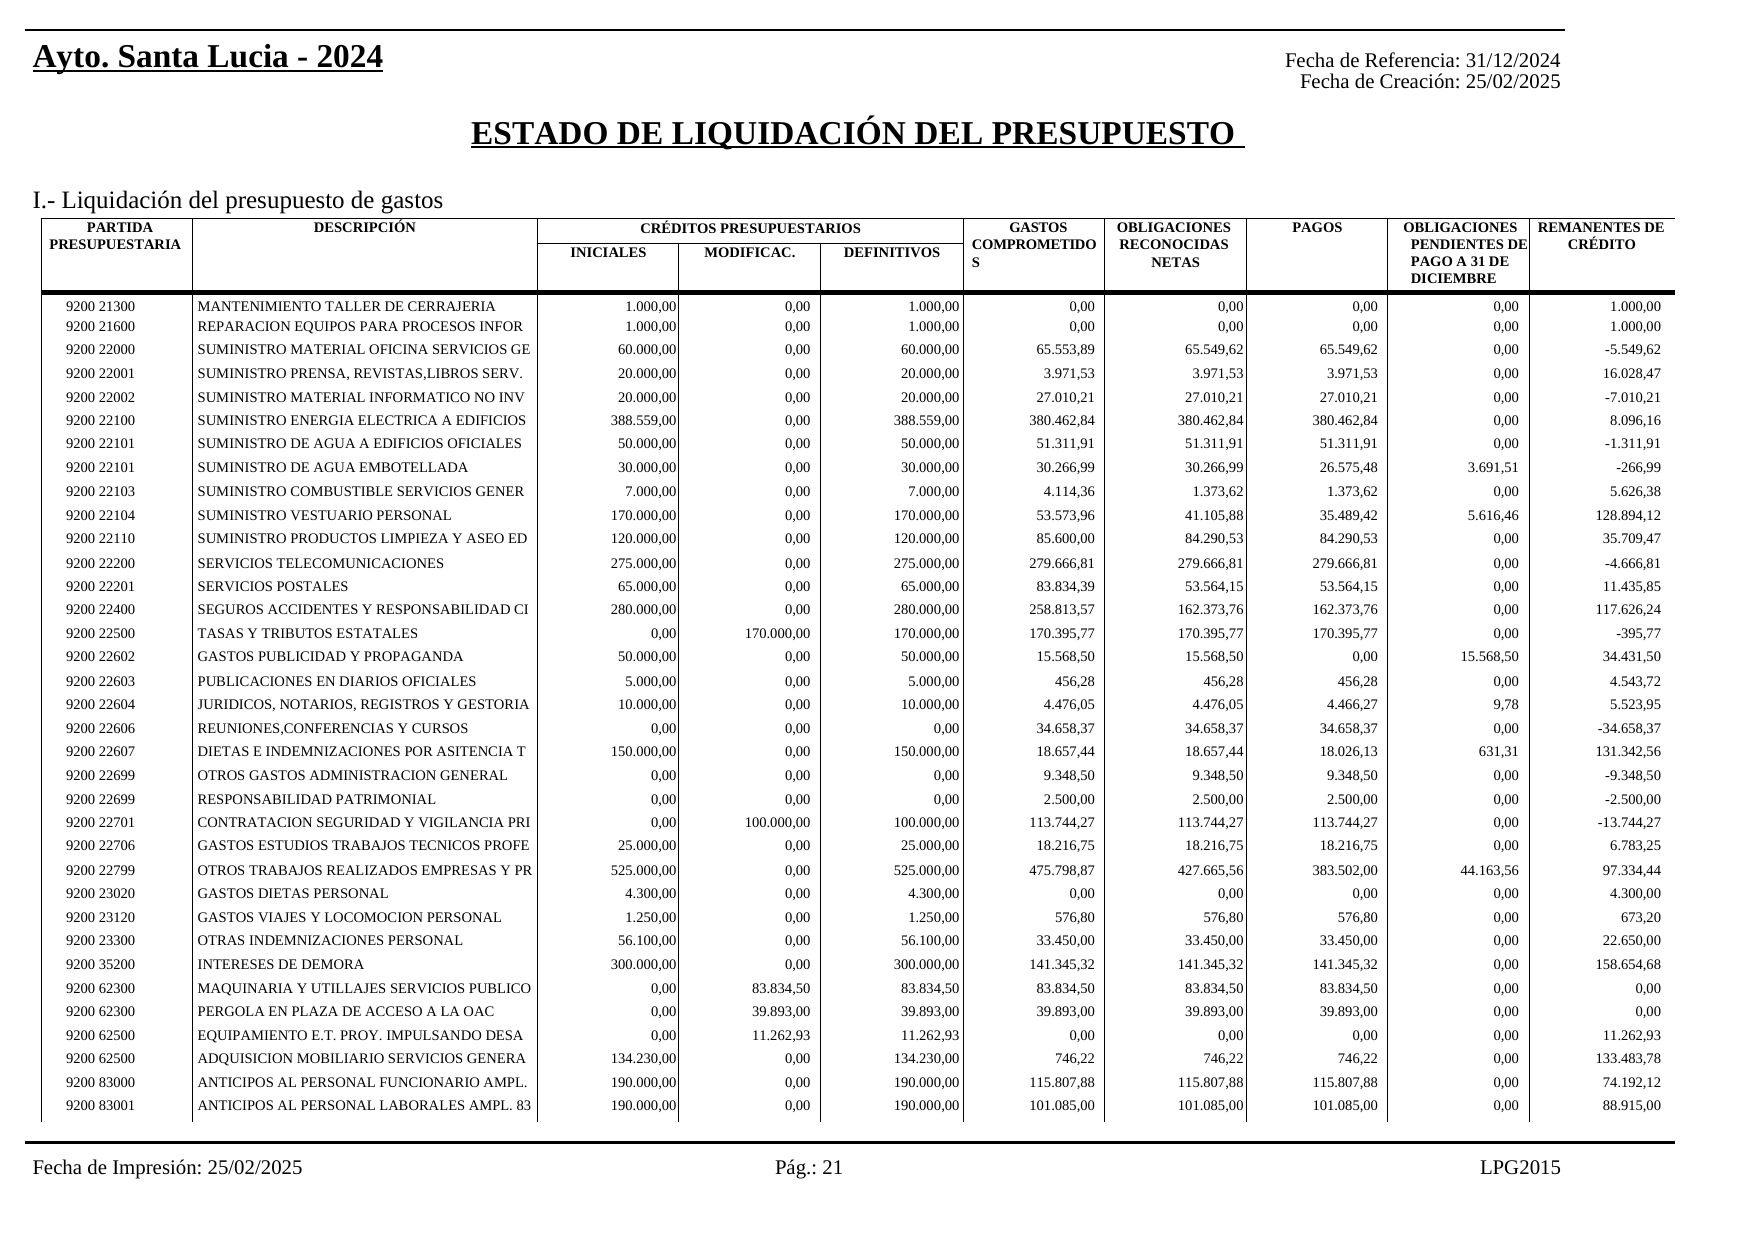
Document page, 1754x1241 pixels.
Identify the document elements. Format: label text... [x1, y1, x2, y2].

table_cell 0,00 [679, 787, 820, 811]
table_cell 101.085,00 [1105, 1094, 1246, 1122]
text ESTADO DE LIQUIDACIÓN DEL PRESUPUESTO [32, 113, 1674, 152]
table_header OBLIGACIONES RECONOCIDAS NETAS [1105, 219, 1246, 290]
table_cell 0,00 [679, 1071, 820, 1094]
table_cell 9200 22104 [42, 503, 192, 526]
table_cell 0,00 [1388, 1071, 1529, 1094]
table_cell 20.000,00 [821, 385, 963, 408]
table_cell -266,99 [1530, 456, 1675, 479]
table_cell 39.893,00 [821, 1000, 963, 1023]
table_cell 9200 22101 [42, 456, 192, 479]
table_cell 65.553,89 [964, 338, 1104, 361]
table_cell 0,00 [1388, 1023, 1529, 1047]
table_cell 83.834,50 [821, 976, 963, 999]
table_cell 141.345,32 [1247, 953, 1387, 976]
table_cell 60.000,00 [538, 338, 678, 361]
table_cell 0,00 [1388, 574, 1529, 597]
table_cell SUMINISTRO PRODUCTOS LIMPIEZA Y ASEO ED [193, 526, 537, 551]
table_cell 5.523,95 [1530, 692, 1675, 716]
table_cell 9.348,50 [1247, 763, 1387, 787]
table_cell 0,00 [679, 503, 820, 526]
table_header DESCRIPCIÓN [193, 219, 537, 290]
text Ayto. Santa Lucia - 2024 Fecha de Referencia: 31/12/2024 [32, 39, 1674, 75]
table_cell 9200 22200 [42, 551, 192, 574]
table_cell 0,00 [1388, 834, 1529, 857]
table_cell 56.100,00 [538, 929, 678, 952]
table_cell 4.300,00 [1530, 881, 1675, 905]
table_cell 10.000,00 [821, 692, 963, 716]
table_cell SUMINISTRO DE AGUA EMBOTELLADA [193, 456, 537, 479]
table_cell 74.192,12 [1530, 1071, 1675, 1094]
table_cell 576,80 [1105, 905, 1246, 928]
table_cell GASTOS VIAJES Y LOCOMOCION PERSONAL [193, 905, 537, 928]
table_cell 51.311,91 [1105, 432, 1246, 456]
table_cell 0,00 [679, 881, 820, 905]
table_cell 9200 21300 [42, 295, 192, 314]
table_cell 150.000,00 [538, 740, 678, 763]
table_cell ADQUISICION MOBILIARIO SERVICIOS GENERA [193, 1047, 537, 1071]
table_cell -9.348,50 [1530, 763, 1675, 787]
table_cell REUNIONES,CONFERENCIAS Y CURSOS [193, 716, 537, 739]
table_cell OTRAS INDEMNIZACIONES PERSONAL [193, 929, 537, 952]
table_cell 0,00 [1388, 1094, 1529, 1122]
table_cell MODIFICAC. [679, 244, 820, 290]
table_cell 170.395,77 [1105, 621, 1246, 645]
table_cell 9200 62500 [42, 1047, 192, 1071]
table_cell 51.311,91 [964, 432, 1104, 456]
table_cell 60.000,00 [821, 338, 963, 361]
table_cell 388.559,00 [821, 409, 963, 432]
table_cell 18.216,75 [1105, 834, 1246, 857]
table_cell 427.665,56 [1105, 858, 1246, 881]
table_cell 9200 22001 [42, 361, 192, 384]
table_cell 5.000,00 [821, 669, 963, 692]
table_cell 33.450,00 [1105, 929, 1246, 952]
table_cell 128.894,12 [1530, 503, 1675, 526]
table_cell 30.000,00 [538, 456, 678, 479]
table_cell 170.000,00 [821, 621, 963, 645]
table_cell 30.266,99 [964, 456, 1104, 479]
table_cell 0,00 [538, 787, 678, 811]
table_cell 50.000,00 [538, 645, 678, 668]
table_cell -395,77 [1530, 621, 1675, 645]
table_cell 9200 62300 [42, 976, 192, 999]
table_cell 27.010,21 [964, 385, 1104, 408]
table_cell 51.311,91 [1247, 432, 1387, 456]
table_header PAGOS [1247, 219, 1387, 290]
table_cell 2.500,00 [1105, 787, 1246, 811]
table_cell 9200 22603 [42, 669, 192, 692]
table_cell 0,00 [964, 1023, 1104, 1047]
table_cell 0,00 [679, 716, 820, 739]
table_cell 4.300,00 [538, 881, 678, 905]
table_cell 9200 22002 [42, 385, 192, 408]
table_cell JURIDICOS, NOTARIOS, REGISTROS Y GESTORIA [193, 692, 537, 716]
table_cell 0,00 [679, 1047, 820, 1071]
table_cell OTROS TRABAJOS REALIZADOS EMPRESAS Y PR [193, 858, 537, 881]
table_cell 9200 22701 [42, 811, 192, 834]
table_cell 9,78 [1388, 692, 1529, 716]
table_cell 0,00 [679, 480, 820, 503]
table_cell 576,80 [964, 905, 1104, 928]
table_cell 18.657,44 [964, 740, 1104, 763]
table_cell 141.345,32 [964, 953, 1104, 976]
table_cell 35.709,47 [1530, 526, 1675, 551]
table_cell 83.834,50 [1247, 976, 1387, 999]
table_cell 0,00 [679, 645, 820, 668]
table_cell 170.395,77 [964, 621, 1104, 645]
table_cell -1.311,91 [1530, 432, 1675, 456]
table_cell -13.744,27 [1530, 811, 1675, 834]
table_cell 131.342,56 [1530, 740, 1675, 763]
table_cell 9200 22699 [42, 787, 192, 811]
table_cell 746,22 [1105, 1047, 1246, 1071]
table_cell 0,00 [1105, 314, 1246, 337]
table_cell 9200 22400 [42, 598, 192, 621]
table_cell SUMINISTRO ENERGIA ELECTRICA A EDIFICIOS [193, 409, 537, 432]
table_cell 9200 23120 [42, 905, 192, 928]
table_cell PUBLICACIONES EN DIARIOS OFICIALES [193, 669, 537, 692]
table_cell SUMINISTRO PRENSA, REVISTAS,LIBROS SERV. [193, 361, 537, 384]
table_cell 88.915,00 [1530, 1094, 1675, 1122]
table_cell 190.000,00 [821, 1094, 963, 1122]
table_cell 258.813,57 [964, 598, 1104, 621]
table_cell 39.893,00 [964, 1000, 1104, 1023]
table_cell 39.893,00 [1247, 1000, 1387, 1023]
table_cell 0,00 [679, 338, 820, 361]
table_cell -5.549,62 [1530, 338, 1675, 361]
table_cell 9200 83000 [42, 1071, 192, 1094]
table_cell 0,00 [1388, 385, 1529, 408]
table_cell 0,00 [679, 858, 820, 881]
table_cell 83.834,50 [679, 976, 820, 999]
table_cell 134.230,00 [538, 1047, 678, 1071]
table_cell 0,00 [679, 432, 820, 456]
table_cell 97.334,44 [1530, 858, 1675, 881]
table_cell 0,00 [821, 763, 963, 787]
table_cell 26.575,48 [1247, 456, 1387, 479]
table_cell 8.096,16 [1530, 409, 1675, 432]
table_cell SERVICIOS POSTALES [193, 574, 537, 597]
table_cell INICIALES [538, 244, 678, 290]
table_cell 65.549,62 [1247, 338, 1387, 361]
table_cell 53.573,96 [964, 503, 1104, 526]
table_cell 1.000,00 [1530, 314, 1675, 337]
table_cell 3.971,53 [1247, 361, 1387, 384]
table_cell 9200 22201 [42, 574, 192, 597]
table_cell 4.476,05 [964, 692, 1104, 716]
table_cell 34.658,37 [1105, 716, 1246, 739]
text I.- Liquidación del presupuesto de gastos [32, 187, 1674, 214]
table_cell 83.834,50 [1105, 976, 1246, 999]
table_cell 7.000,00 [821, 480, 963, 503]
table_cell 65.549,62 [1105, 338, 1246, 361]
table_cell 50.000,00 [821, 645, 963, 668]
table_cell 190.000,00 [538, 1071, 678, 1094]
table_cell 9200 22604 [42, 692, 192, 716]
table_cell 39.893,00 [1105, 1000, 1246, 1023]
table_cell 9200 22699 [42, 763, 192, 787]
table_cell 0,00 [679, 456, 820, 479]
table_cell 162.373,76 [1105, 598, 1246, 621]
table_cell 0,00 [1530, 1000, 1675, 1023]
table_cell 1.373,62 [1105, 480, 1246, 503]
table_cell 380.462,84 [1247, 409, 1387, 432]
table_cell 20.000,00 [538, 385, 678, 408]
table_cell 120.000,00 [538, 526, 678, 551]
table_cell 279.666,81 [1105, 551, 1246, 574]
table_cell 0,00 [964, 295, 1104, 314]
table_cell 9200 23300 [42, 929, 192, 952]
table_cell 631,31 [1388, 740, 1529, 763]
table_cell 0,00 [1247, 314, 1387, 337]
table_cell 117.626,24 [1530, 598, 1675, 621]
table_cell 11.435,85 [1530, 574, 1675, 597]
table_cell 0,00 [1388, 598, 1529, 621]
table_cell 0,00 [538, 1000, 678, 1023]
table_cell 300.000,00 [821, 953, 963, 976]
table_cell 9200 22110 [42, 526, 192, 551]
table_cell 0,00 [1247, 881, 1387, 905]
table_cell 11.262,93 [1530, 1023, 1675, 1047]
table_cell 0,00 [1388, 295, 1529, 314]
table_cell 0,00 [1388, 409, 1529, 432]
table_cell 0,00 [679, 834, 820, 857]
table_cell 0,00 [1388, 338, 1529, 361]
table_cell 1.000,00 [1530, 295, 1675, 314]
table_cell OTROS GASTOS ADMINISTRACION GENERAL [193, 763, 537, 787]
table_cell 34.658,37 [1247, 716, 1387, 739]
table_cell 0,00 [1388, 811, 1529, 834]
table_cell 7.000,00 [538, 480, 678, 503]
table_cell 6.783,25 [1530, 834, 1675, 857]
table_cell 0,00 [1388, 905, 1529, 928]
table_cell 133.483,78 [1530, 1047, 1675, 1071]
table_cell 300.000,00 [538, 953, 678, 976]
table_cell 0,00 [679, 692, 820, 716]
table_cell 0,00 [679, 295, 820, 314]
table_cell 113.744,27 [964, 811, 1104, 834]
table_cell 746,22 [964, 1047, 1104, 1071]
table_cell 30.266,99 [1105, 456, 1246, 479]
table_cell TASAS Y TRIBUTOS ESTATALES [193, 621, 537, 645]
table_cell 27.010,21 [1247, 385, 1387, 408]
table_cell 85.600,00 [964, 526, 1104, 551]
table_cell 3.971,53 [1105, 361, 1246, 384]
table_cell 158.654,68 [1530, 953, 1675, 976]
table_cell 2.500,00 [1247, 787, 1387, 811]
table_cell 53.564,15 [1247, 574, 1387, 597]
table_cell SUMINISTRO DE AGUA A EDIFICIOS OFICIALES [193, 432, 537, 456]
table_cell 0,00 [538, 976, 678, 999]
table_cell 27.010,21 [1105, 385, 1246, 408]
table_cell SUMINISTRO VESTUARIO PERSONAL [193, 503, 537, 526]
table_header REMANENTES DE CRÉDITO [1530, 219, 1675, 290]
table_cell -34.658,37 [1530, 716, 1675, 739]
table_cell 9200 22706 [42, 834, 192, 857]
table_cell 1.000,00 [821, 314, 963, 337]
table_cell 65.000,00 [821, 574, 963, 597]
table_cell 0,00 [679, 385, 820, 408]
table_cell 11.262,93 [679, 1023, 820, 1047]
table_cell 25.000,00 [538, 834, 678, 857]
table_cell 4.466,27 [1247, 692, 1387, 716]
table_cell 388.559,00 [538, 409, 678, 432]
table_cell 9.348,50 [964, 763, 1104, 787]
table_cell CONTRATACION SEGURIDAD Y VIGILANCIA PRI [193, 811, 537, 834]
table_cell 100.000,00 [821, 811, 963, 834]
table_cell 120.000,00 [821, 526, 963, 551]
table_cell 4.300,00 [821, 881, 963, 905]
table_cell GASTOS PUBLICIDAD Y PROPAGANDA [193, 645, 537, 668]
table_cell 9200 22602 [42, 645, 192, 668]
table_cell 0,00 [679, 740, 820, 763]
table_cell 9200 22101 [42, 432, 192, 456]
table_cell 1.373,62 [1247, 480, 1387, 503]
table_header OBLIGACIONES PENDIENTES DE PAGO A 31 DE DICIEMBRE [1388, 219, 1529, 290]
table_cell 0,00 [538, 621, 678, 645]
table_cell 0,00 [1388, 953, 1529, 976]
table_header PARTIDA PRESUPUESTARIA [42, 219, 192, 290]
table_cell 0,00 [1388, 1000, 1529, 1023]
table_cell 20.000,00 [538, 361, 678, 384]
table_cell RESPONSABILIDAD PATRIMONIAL [193, 787, 537, 811]
table_cell 0,00 [679, 669, 820, 692]
table_cell 0,00 [1105, 1023, 1246, 1047]
table_cell 33.450,00 [964, 929, 1104, 952]
table_cell REPARACION EQUIPOS PARA PROCESOS INFOR [193, 314, 537, 337]
table_cell 0,00 [1388, 976, 1529, 999]
table_cell 0,00 [679, 409, 820, 432]
table_cell ANTICIPOS AL PERSONAL LABORALES AMPL. 83 [193, 1094, 537, 1122]
table_cell 383.502,00 [1247, 858, 1387, 881]
table_cell 9200 22500 [42, 621, 192, 645]
table_cell 746,22 [1247, 1047, 1387, 1071]
table_cell 50.000,00 [821, 432, 963, 456]
table_cell 10.000,00 [538, 692, 678, 716]
table_cell 150.000,00 [821, 740, 963, 763]
table_cell 134.230,00 [821, 1047, 963, 1071]
table_cell 0,00 [964, 314, 1104, 337]
table_cell 0,00 [1388, 432, 1529, 456]
table_cell 9200 35200 [42, 953, 192, 976]
table_cell 525.000,00 [538, 858, 678, 881]
table_cell 22.650,00 [1530, 929, 1675, 952]
table_header GASTOS COMPROMETIDOS [964, 219, 1104, 290]
table_cell 53.564,15 [1105, 574, 1246, 597]
table_cell 34.431,50 [1530, 645, 1675, 668]
table_cell 0,00 [538, 716, 678, 739]
table_cell 576,80 [1247, 905, 1387, 928]
table_cell 0,00 [679, 905, 820, 928]
table_cell 190.000,00 [821, 1071, 963, 1094]
table_cell 0,00 [1105, 881, 1246, 905]
table_cell 100.000,00 [679, 811, 820, 834]
table_cell INTERESES DE DEMORA [193, 953, 537, 976]
table_cell PERGOLA EN PLAZA DE ACCESO A LA OAC [193, 1000, 537, 1023]
table_cell 525.000,00 [821, 858, 963, 881]
table_cell 1.000,00 [538, 314, 678, 337]
table_cell GASTOS DIETAS PERSONAL [193, 881, 537, 905]
table_cell 101.085,00 [964, 1094, 1104, 1122]
table_cell 275.000,00 [821, 551, 963, 574]
table_cell 3.691,51 [1388, 456, 1529, 479]
table_cell 0,00 [1247, 295, 1387, 314]
table_cell 44.163,56 [1388, 858, 1529, 881]
table_cell -4.666,81 [1530, 551, 1675, 574]
table_cell 9200 22607 [42, 740, 192, 763]
table_cell 0,00 [1388, 621, 1529, 645]
table_cell 4.476,05 [1105, 692, 1246, 716]
table_cell 0,00 [964, 881, 1104, 905]
table_cell 18.216,75 [1247, 834, 1387, 857]
table_cell 9200 22000 [42, 338, 192, 361]
table_cell 5.616,46 [1388, 503, 1529, 526]
table_cell 1.250,00 [538, 905, 678, 928]
table_cell 9200 62500 [42, 1023, 192, 1047]
table_cell 15.568,50 [1105, 645, 1246, 668]
table_cell 456,28 [1105, 669, 1246, 692]
table_cell 1.000,00 [538, 295, 678, 314]
text Fecha de Impresión: 25/02/2025 Pág.: 21 LPG2015 [32, 1156, 1674, 1179]
table_cell 65.000,00 [538, 574, 678, 597]
table_cell EQUIPAMIENTO E.T. PROY. IMPULSANDO DESA [193, 1023, 537, 1047]
table_cell 0,00 [538, 811, 678, 834]
table_cell 113.744,27 [1247, 811, 1387, 834]
table_cell 18.657,44 [1105, 740, 1246, 763]
table_cell 162.373,76 [1247, 598, 1387, 621]
table_cell 475.798,87 [964, 858, 1104, 881]
table_cell 275.000,00 [538, 551, 678, 574]
table_cell 0,00 [821, 716, 963, 739]
table_cell 0,00 [821, 787, 963, 811]
table_cell DIETAS E INDEMNIZACIONES POR ASITENCIA T [193, 740, 537, 763]
table_cell 0,00 [1388, 763, 1529, 787]
table_cell 4.543,72 [1530, 669, 1675, 692]
table_cell 190.000,00 [538, 1094, 678, 1122]
table_cell ANTICIPOS AL PERSONAL FUNCIONARIO AMPL. [193, 1071, 537, 1094]
table_cell 0,00 [1388, 480, 1529, 503]
table_cell 9200 22103 [42, 480, 192, 503]
table_cell 9200 62300 [42, 1000, 192, 1023]
table_cell 170.000,00 [538, 503, 678, 526]
table_cell 0,00 [1247, 645, 1387, 668]
table_cell 0,00 [1388, 716, 1529, 739]
table_cell 113.744,27 [1105, 811, 1246, 834]
table_cell 673,20 [1530, 905, 1675, 928]
table_cell 15.568,50 [1388, 645, 1529, 668]
table_cell SUMINISTRO MATERIAL OFICINA SERVICIOS GE [193, 338, 537, 361]
table_cell 20.000,00 [821, 361, 963, 384]
table_cell 35.489,42 [1247, 503, 1387, 526]
table_cell 0,00 [679, 551, 820, 574]
table_cell 0,00 [1247, 1023, 1387, 1047]
table_cell 280.000,00 [538, 598, 678, 621]
table_cell 4.114,36 [964, 480, 1104, 503]
table_cell 18.216,75 [964, 834, 1104, 857]
table_cell 83.834,39 [964, 574, 1104, 597]
table_cell 115.807,88 [964, 1071, 1104, 1094]
table_cell 456,28 [1247, 669, 1387, 692]
table_cell 84.290,53 [1247, 526, 1387, 551]
table_cell 115.807,88 [1247, 1071, 1387, 1094]
table_cell 39.893,00 [679, 1000, 820, 1023]
text Fecha de Creación: 25/02/2025 [1300, 75, 1674, 91]
table_cell 279.666,81 [1247, 551, 1387, 574]
table_cell 101.085,00 [1247, 1094, 1387, 1122]
table_cell SERVICIOS TELECOMUNICACIONES [193, 551, 537, 574]
table_cell 84.290,53 [1105, 526, 1246, 551]
table_cell 170.000,00 [821, 503, 963, 526]
table_cell 9200 23020 [42, 881, 192, 905]
table_cell 115.807,88 [1105, 1071, 1246, 1094]
table_cell MANTENIMIENTO TALLER DE CERRAJERIA [193, 295, 537, 314]
table_cell 5.626,38 [1530, 480, 1675, 503]
table_cell 34.658,37 [964, 716, 1104, 739]
table_cell 0,00 [679, 598, 820, 621]
table_cell 9200 22799 [42, 858, 192, 881]
table_cell 0,00 [1388, 1047, 1529, 1071]
table_cell 0,00 [1388, 361, 1529, 384]
table_cell 2.500,00 [964, 787, 1104, 811]
table_cell 170.395,77 [1247, 621, 1387, 645]
table_cell 0,00 [1388, 314, 1529, 337]
table_cell 0,00 [1388, 526, 1529, 551]
table_cell 279.666,81 [964, 551, 1104, 574]
table_cell 33.450,00 [1247, 929, 1387, 952]
table_cell 16.028,47 [1530, 361, 1675, 384]
table_cell 141.345,32 [1105, 953, 1246, 976]
table_cell 1.000,00 [821, 295, 963, 314]
table_cell 0,00 [679, 763, 820, 787]
table_cell MAQUINARIA Y UTILLAJES SERVICIOS PUBLICO [193, 976, 537, 999]
table_cell 170.000,00 [679, 621, 820, 645]
table_cell 0,00 [679, 314, 820, 337]
table_cell 56.100,00 [821, 929, 963, 952]
table_cell 15.568,50 [964, 645, 1104, 668]
table_cell 0,00 [679, 361, 820, 384]
table_cell SEGUROS ACCIDENTES Y RESPONSABILIDAD CI [193, 598, 537, 621]
table_cell 380.462,84 [1105, 409, 1246, 432]
table_cell 0,00 [1105, 295, 1246, 314]
table_cell 0,00 [679, 929, 820, 952]
table_cell 41.105,88 [1105, 503, 1246, 526]
table_cell 50.000,00 [538, 432, 678, 456]
table_cell 5.000,00 [538, 669, 678, 692]
table_cell 0,00 [1388, 929, 1529, 952]
table_cell SUMINISTRO MATERIAL INFORMATICO NO INV [193, 385, 537, 408]
table_header CRÉDITOS PRESUPUESTARIOS [538, 219, 963, 242]
table_cell 0,00 [679, 1094, 820, 1122]
table_cell 0,00 [679, 574, 820, 597]
table_cell 0,00 [1388, 787, 1529, 811]
table_cell 380.462,84 [964, 409, 1104, 432]
table_cell 0,00 [1388, 881, 1529, 905]
table_cell 1.250,00 [821, 905, 963, 928]
table_cell 456,28 [964, 669, 1104, 692]
table_cell 3.971,53 [964, 361, 1104, 384]
table_cell 9.348,50 [1105, 763, 1246, 787]
table_cell -2.500,00 [1530, 787, 1675, 811]
table_cell -7.010,21 [1530, 385, 1675, 408]
table_cell 0,00 [538, 763, 678, 787]
table_cell 83.834,50 [964, 976, 1104, 999]
table_cell DEFINITIVOS [821, 244, 963, 290]
table_cell 0,00 [679, 953, 820, 976]
table_cell 25.000,00 [821, 834, 963, 857]
table_cell 0,00 [1388, 551, 1529, 574]
table_cell 11.262,93 [821, 1023, 963, 1047]
table_cell 0,00 [538, 1023, 678, 1047]
table_cell SUMINISTRO COMBUSTIBLE SERVICIOS GENER [193, 480, 537, 503]
table_cell GASTOS ESTUDIOS TRABAJOS TECNICOS PROFE [193, 834, 537, 857]
table_cell 9200 83001 [42, 1094, 192, 1122]
table_cell 18.026,13 [1247, 740, 1387, 763]
table_cell 0,00 [679, 526, 820, 551]
table_cell 30.000,00 [821, 456, 963, 479]
table_cell 9200 21600 [42, 314, 192, 337]
table_cell 0,00 [1388, 669, 1529, 692]
table_cell 9200 22606 [42, 716, 192, 739]
table_cell 9200 22100 [42, 409, 192, 432]
table_cell 0,00 [1530, 976, 1675, 999]
table_cell 280.000,00 [821, 598, 963, 621]
